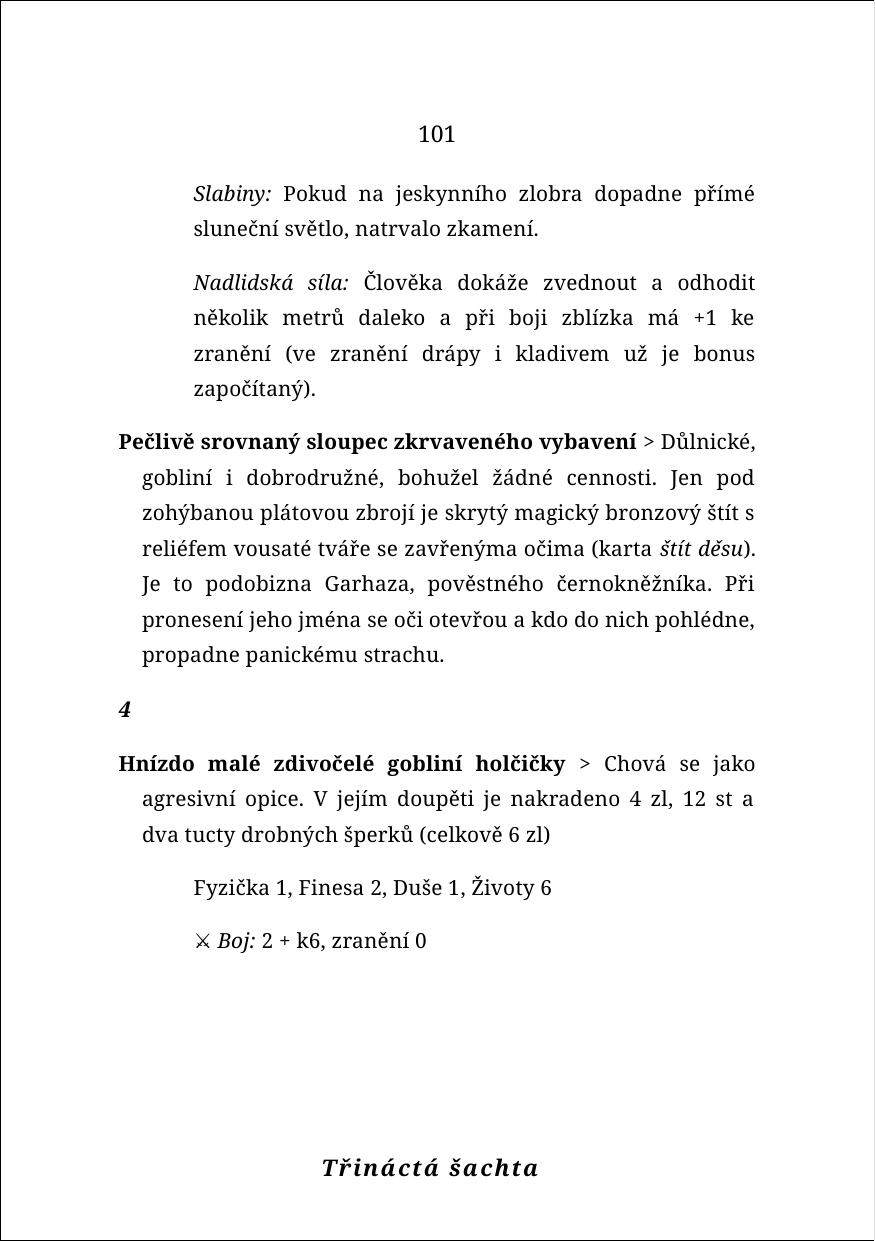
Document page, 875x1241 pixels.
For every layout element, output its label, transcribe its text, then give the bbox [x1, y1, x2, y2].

text Hnízdo malé zdivočelé gobliní holčičky > Chová se jako agresivní opice. V jejím doupěti je nakradeno 4 zl, 12 st a dva tucty drobných šperků (celkově 6 zl) [118, 749, 756, 848]
text Pečlivě srovnaný sloupec zkrvaveného vybavení > Důlnické, gobliní i dobrodružné, bohužel žádné cennosti. Jen pod zohýbanou plátovou zbrojí je skrytý magický bronzový štít s reliéfem vousaté tváře se zavřenýma očima (karta štít děsu). Je to podobizna Garhaza, pověstného černokněžníka. Při pronesení jeho jména se oči otevřou a kdo do nich pohlédne, propadne panickému strachu. [118, 427, 756, 669]
list Nadlidská síla: Člověka dokáže zvednout a odhodit několik metrů daleko a při boji zblízka má +1 ke zranění (ve zranění drápy i kladivem už je bonus započítaný). [156, 268, 756, 403]
list Fyzička 1, Finesa 2, Duše 1, Životy 6 [156, 873, 756, 901]
list ⚔ Boj: 2 + k6, zranění 0 [156, 926, 756, 955]
list Slabiny: Pokud na jeskynního zlobra dopadne přímé sluneční světlo, natrvalo zkamení. [156, 179, 756, 243]
text 4 [118, 694, 756, 724]
